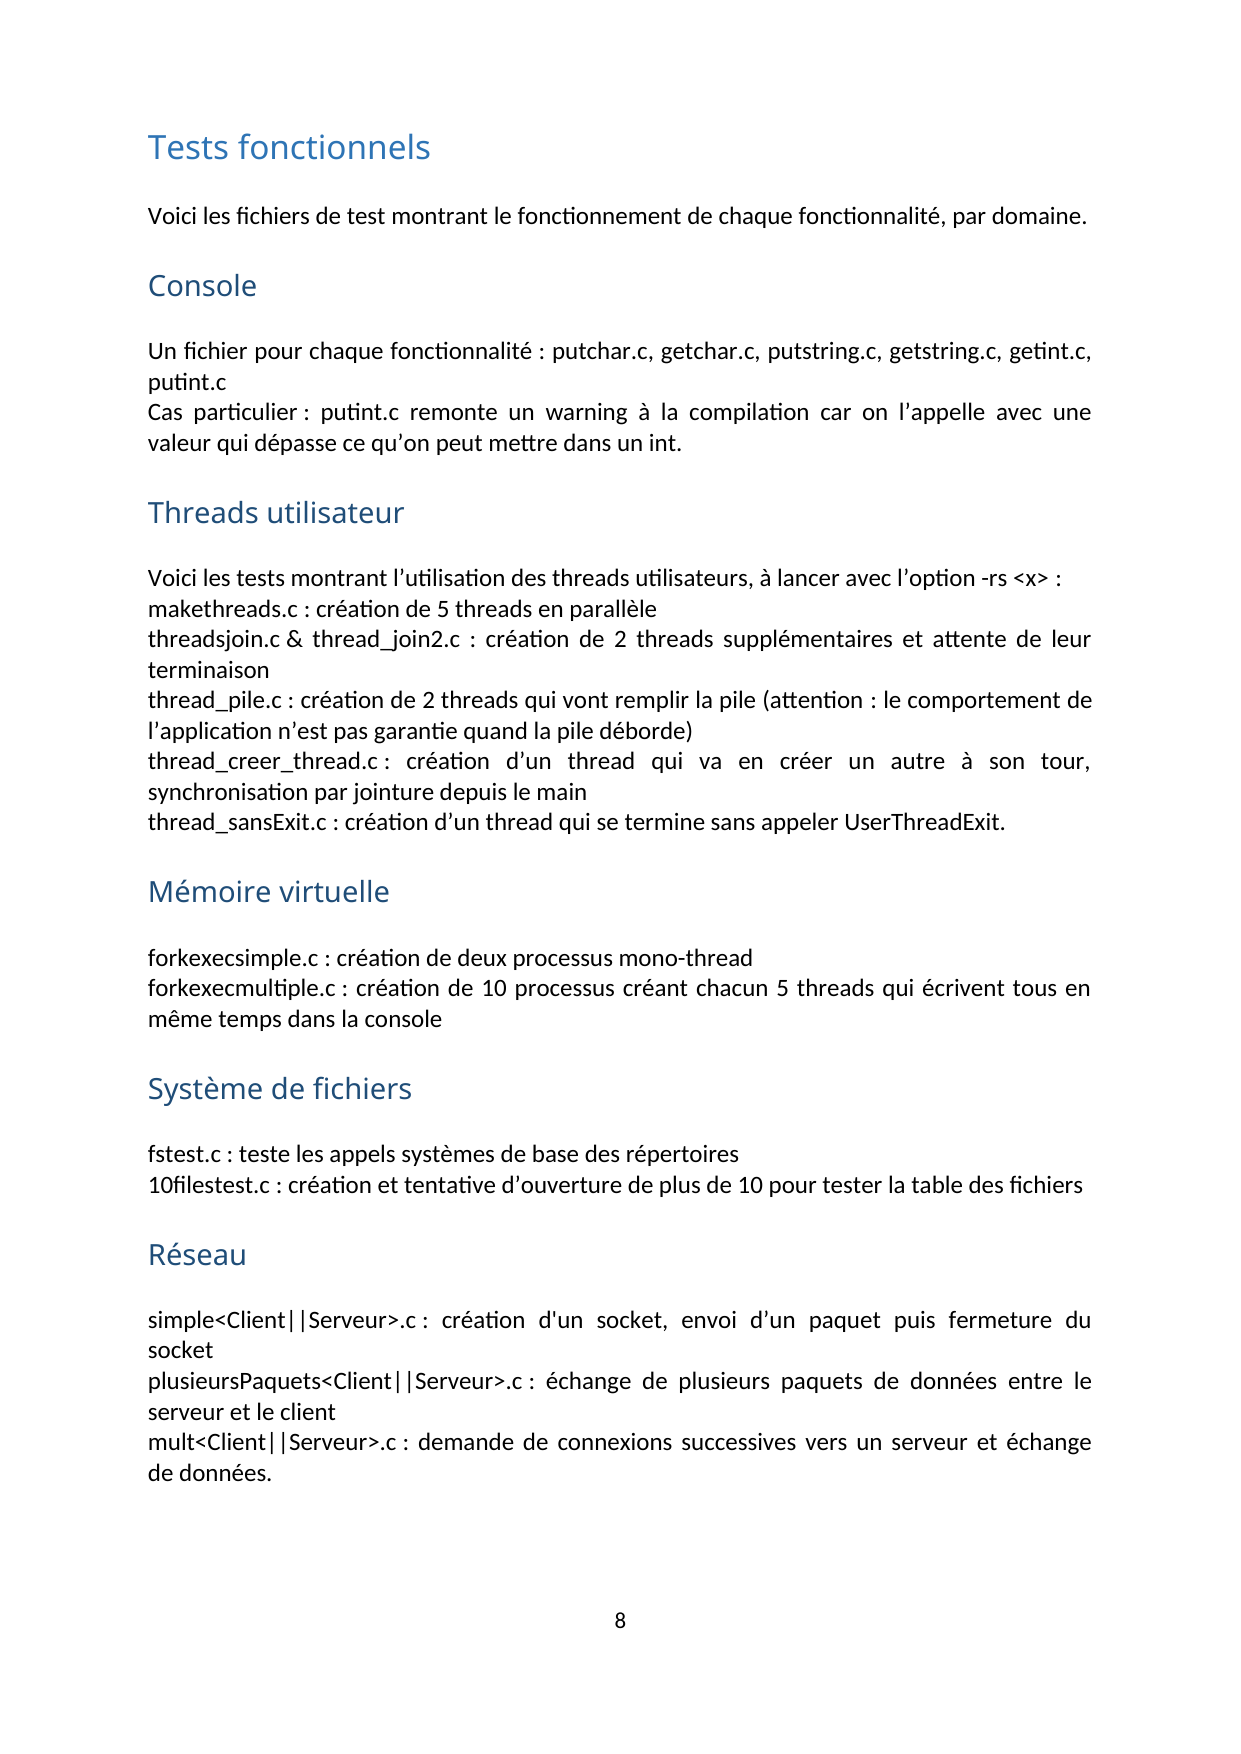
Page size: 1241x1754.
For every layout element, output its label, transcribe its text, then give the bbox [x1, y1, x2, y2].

subtitle Threads utilisateur [148, 492, 1093, 532]
text makethreads.c : création de 5 threads en parallèle [148, 593, 1093, 623]
text mult<Client||Serveur>.c : demande de connexions successives vers un serveur et échange de données. [148, 1426, 1093, 1487]
text 10filestest.c : création et tentative d’ouverture de plus de 10 pour tester la table des fichiers [148, 1169, 1093, 1199]
text thread_creer_thread.c : création d’un thread qui va en créer un autre à son tour, synchronisation par jointure depuis le main [148, 745, 1093, 806]
text thread_pile.c : création de 2 threads qui vont remplir la pile (attention : le comportement de l’application n’est pas garantie quand la pile déborde) [148, 684, 1093, 745]
text Cas particulier : putint.c remonte un warning à la compilation car on l’appelle avec une valeur qui dépasse ce qu’on peut mettre dans un int. [148, 396, 1093, 457]
text Voici les fichiers de test montrant le fonctionnement de chaque fonctionnalité, par domaine. [148, 200, 1093, 230]
text Un fichier pour chaque fonctionnalité : putchar.c, getchar.c, putstring.c, getstring.c, getint.c, putint.c [148, 335, 1093, 396]
subtitle Réseau [148, 1234, 1093, 1274]
text Voici les tests montrant l’utilisation des threads utilisateurs, à lancer avec l’option -rs <x> : [148, 562, 1093, 593]
text plusieursPaquets<Client||Serveur>.c : échange de plusieurs paquets de données entre le serveur et le client [148, 1365, 1093, 1426]
text forkexecsimple.c : création de deux processus mono-thread [148, 942, 1093, 972]
text fstest.c : teste les appels systèmes de base des répertoires [148, 1138, 1093, 1169]
text threadsjoin.c & thread_join2.c : création de 2 threads supplémentaires et attente de leur terminaison [148, 623, 1093, 684]
subtitle Mémoire virtuelle [148, 872, 1093, 911]
text forkexecmultiple.c : création de 10 processus créant chacun 5 threads qui écrivent tous en même temps dans la console [148, 972, 1093, 1033]
subtitle Tests fonctionnels [148, 124, 1093, 169]
text simple<Client||Serveur>.c : création d'un socket, envoi d’un paquet puis fermeture du socket [148, 1304, 1093, 1365]
subtitle Système de fichiers [148, 1068, 1093, 1108]
text thread_sansExit.c : création d’un thread qui se termine sans appeler UserThreadExit. [148, 806, 1093, 837]
subtitle Console [148, 265, 1093, 305]
